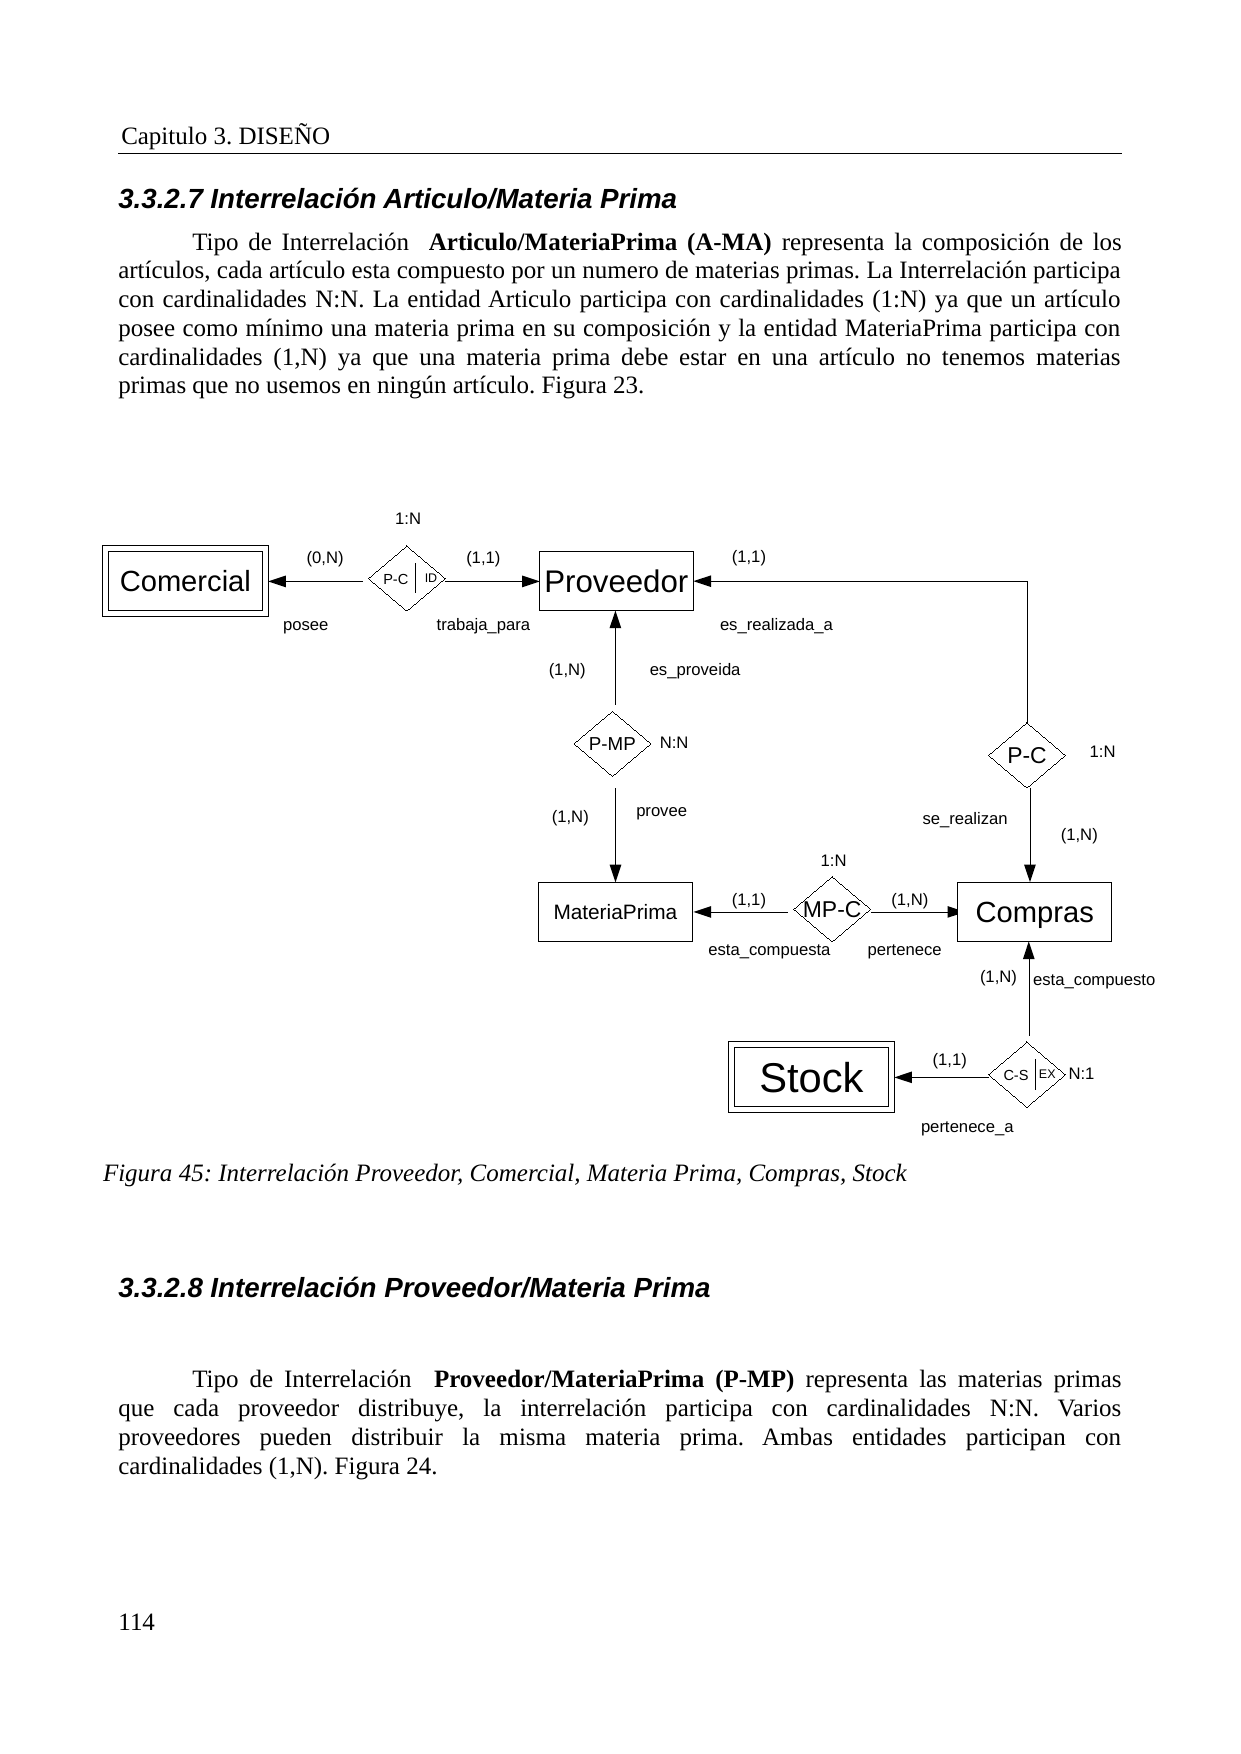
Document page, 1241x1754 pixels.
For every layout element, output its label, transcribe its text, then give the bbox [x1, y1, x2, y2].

text Tipo de Interrelación Proveedor/MateriaPrima (P-MP) representa las materias primas que cada proveedor distribuye, la interrelación participa con cardinalidades N:N. Varios proveedores pueden distribuir la misma materia prima. Ambas entidades participan con cardinalidades (1,N). Figura 24. [118, 1364, 1122, 1479]
text Figura 45: Interrelación Proveedor, Comercial, Materia Prima, Compras, Stock [103, 514, 1171, 1187]
subtitle 3.3.2.7 Interrelación Articulo/Materia Prima [118, 182, 1122, 214]
subtitle 3.3.2.8 Interrelación Proveedor/Materia Prima [118, 1271, 1122, 1303]
text Tipo de Interrelación Articulo/MateriaPrima (A-MA) representa la composición de los artículos, cada artículo esta compuesto por un numero de materias primas. La Interrelación participa con cardinalidades N:N. La entidad Articulo participa con cardinalidades (1:N) ya que un artículo posee como mínimo una materia prima en su composición y la entidad MateriaPrima participa con cardinalidades (1,N) ya que una materia prima debe estar en una artículo no tenemos materias primas que no usemos en ningún artículo. Figura 23. [118, 227, 1122, 399]
